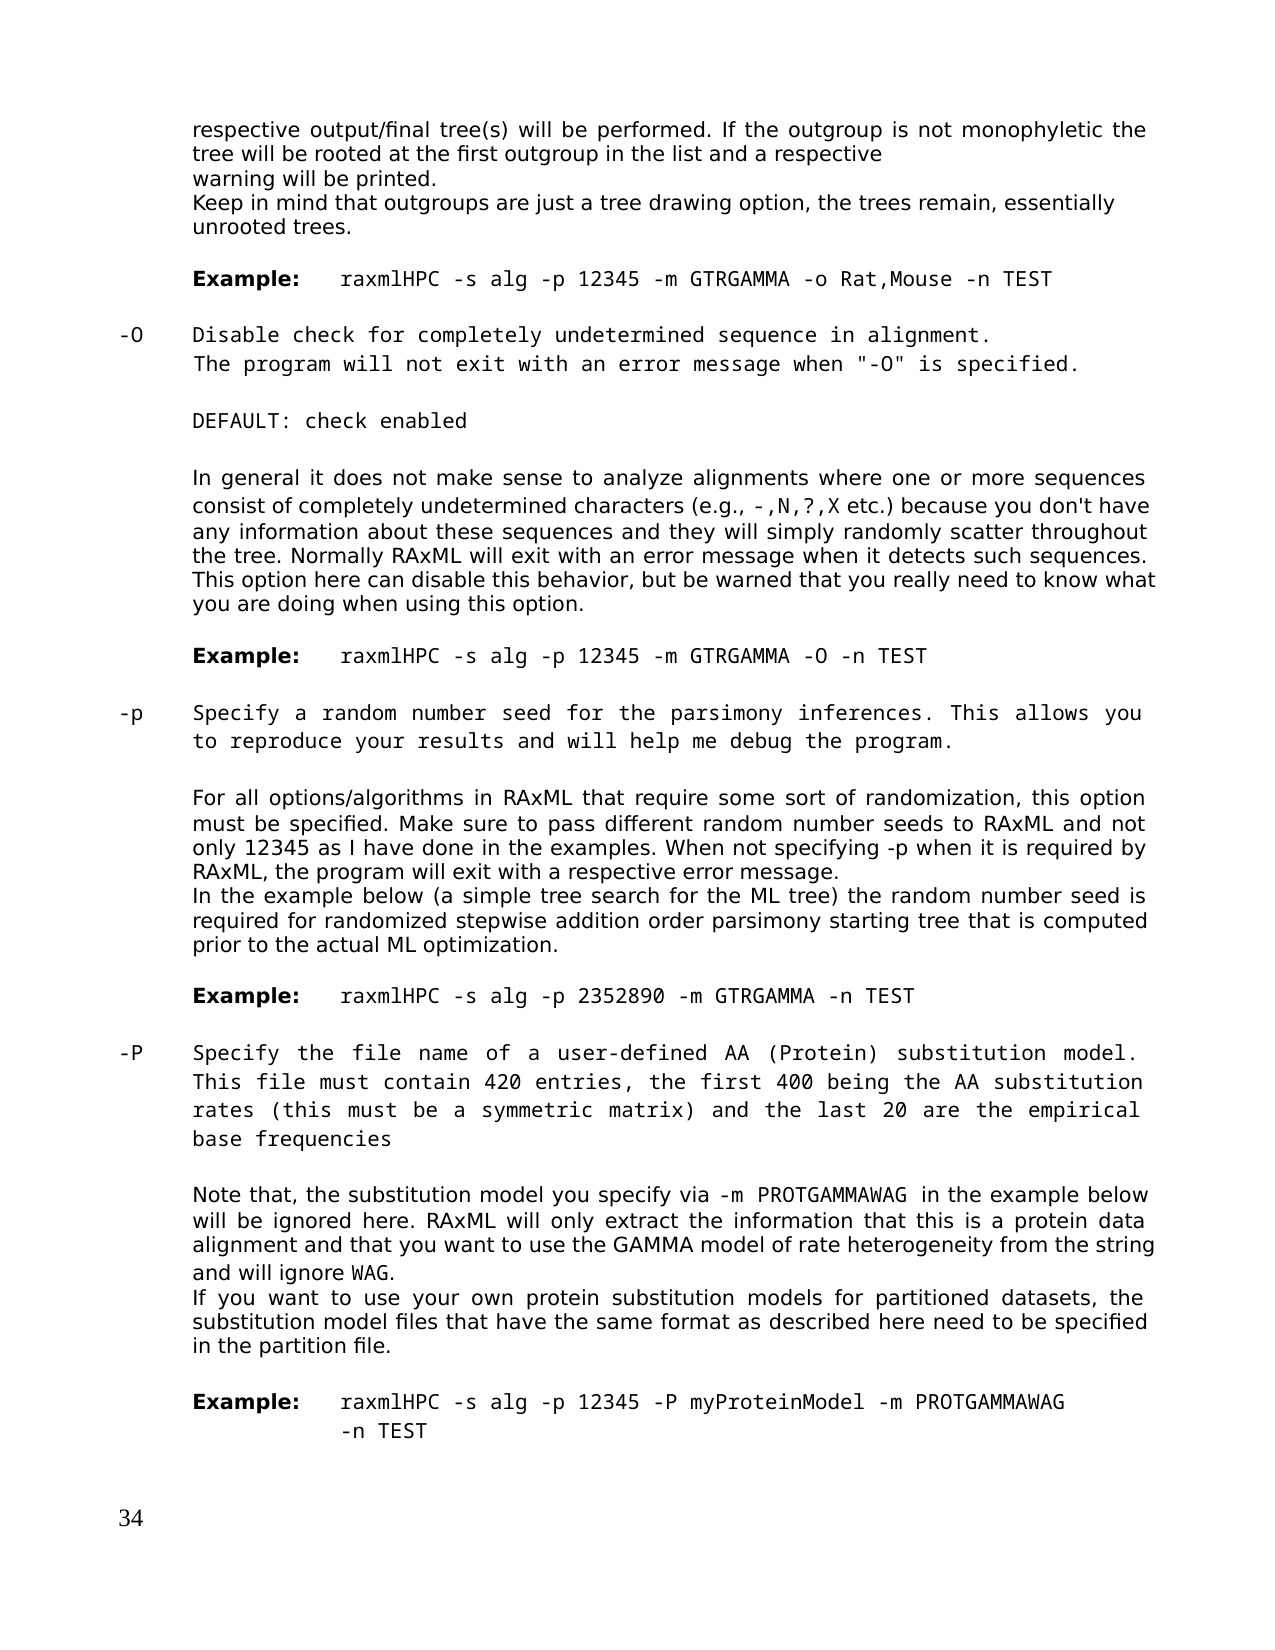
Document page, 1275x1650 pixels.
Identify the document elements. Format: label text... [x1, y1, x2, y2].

text In general it does not make sense to analyze alignments where one or more sequences consist of completely undetermined characters (e.g., -,N,?,X etc.) because you don't have any information about these sequences and they will simply randomly scatter throughout the tree. Normally RAxML will exit with an error message when it detects such sequences. This option here can disable this behavior, but be warned that you really need to know what you are doing when using this option. [118, 463, 1157, 617]
text Note that, the substitution model you specify via -m PROTGAMMAWAG in the example below will be ignored here. RAxML will only extract the information that this is a protein data alignment and that you want to use the GAMMA model of rate heterogeneity from the string and will ignore WAG. [118, 1181, 1157, 1286]
text -P Specify the file name of a user-defined AA (Protein) substitution model. This file must contain 420 entries, the first 400 being the AA substitution rates (this must be a symmetric matrix) and the last 20 are the empirical base frequencies [118, 1038, 1157, 1152]
text Example: raxmlHPC -s alg -p 2352890 -m GTRGAMMA -n TEST [118, 982, 1157, 1010]
text The program will not exit with an error message when "-O" is specified. [118, 349, 1157, 377]
text For all options/algorithms in RAxML that require some sort of randomization, this option must be specified. Make sure to pass different random number seeds to RAxML and not only 12345 as I have done in the examples. When not specifying -p when it is required by RAxML, the program will exit with a respective error message. [118, 783, 1157, 884]
text Keep in mind that outgroups are just a tree drawing option, the trees remain, essentially unrooted trees. [118, 191, 1157, 239]
text -n TEST [118, 1416, 1157, 1444]
text -p Specify a random number seed for the parsimony inferences. This allows you to reproduce your results and will help me debug the program. [118, 698, 1157, 755]
text Example: raxmlHPC -s alg -p 12345 -m GTRGAMMA -O -n TEST [118, 641, 1157, 669]
text In the example below (a simple tree search for the ML tree) the random number seed is required for randomized stepwise addition order parsimony starting tree that is computed prior to the actual ML optimization. [118, 884, 1157, 957]
text warning will be printed. [118, 167, 1157, 191]
text Example: raxmlHPC -s alg -p 12345 -P myProteinModel -m PROTGAMMAWAG [118, 1387, 1157, 1416]
text Example: raxmlHPC -s alg -p 12345 -m GTRGAMMA -o Rat,Mouse -n TEST [118, 264, 1157, 292]
text DEFAULT: check enabled [118, 406, 1157, 434]
text -O Disable check for completely undetermined sequence in alignment. [118, 321, 1157, 349]
text respective output/final tree(s) will be performed. If the outgroup is not monophyletic the tree will be rooted at the first outgroup in the list and a respective [118, 118, 1157, 167]
text If you want to use your own protein substitution models for partitioned datasets, the substitution model files that have the same format as described here need to be specified in the partition file. [118, 1286, 1157, 1359]
